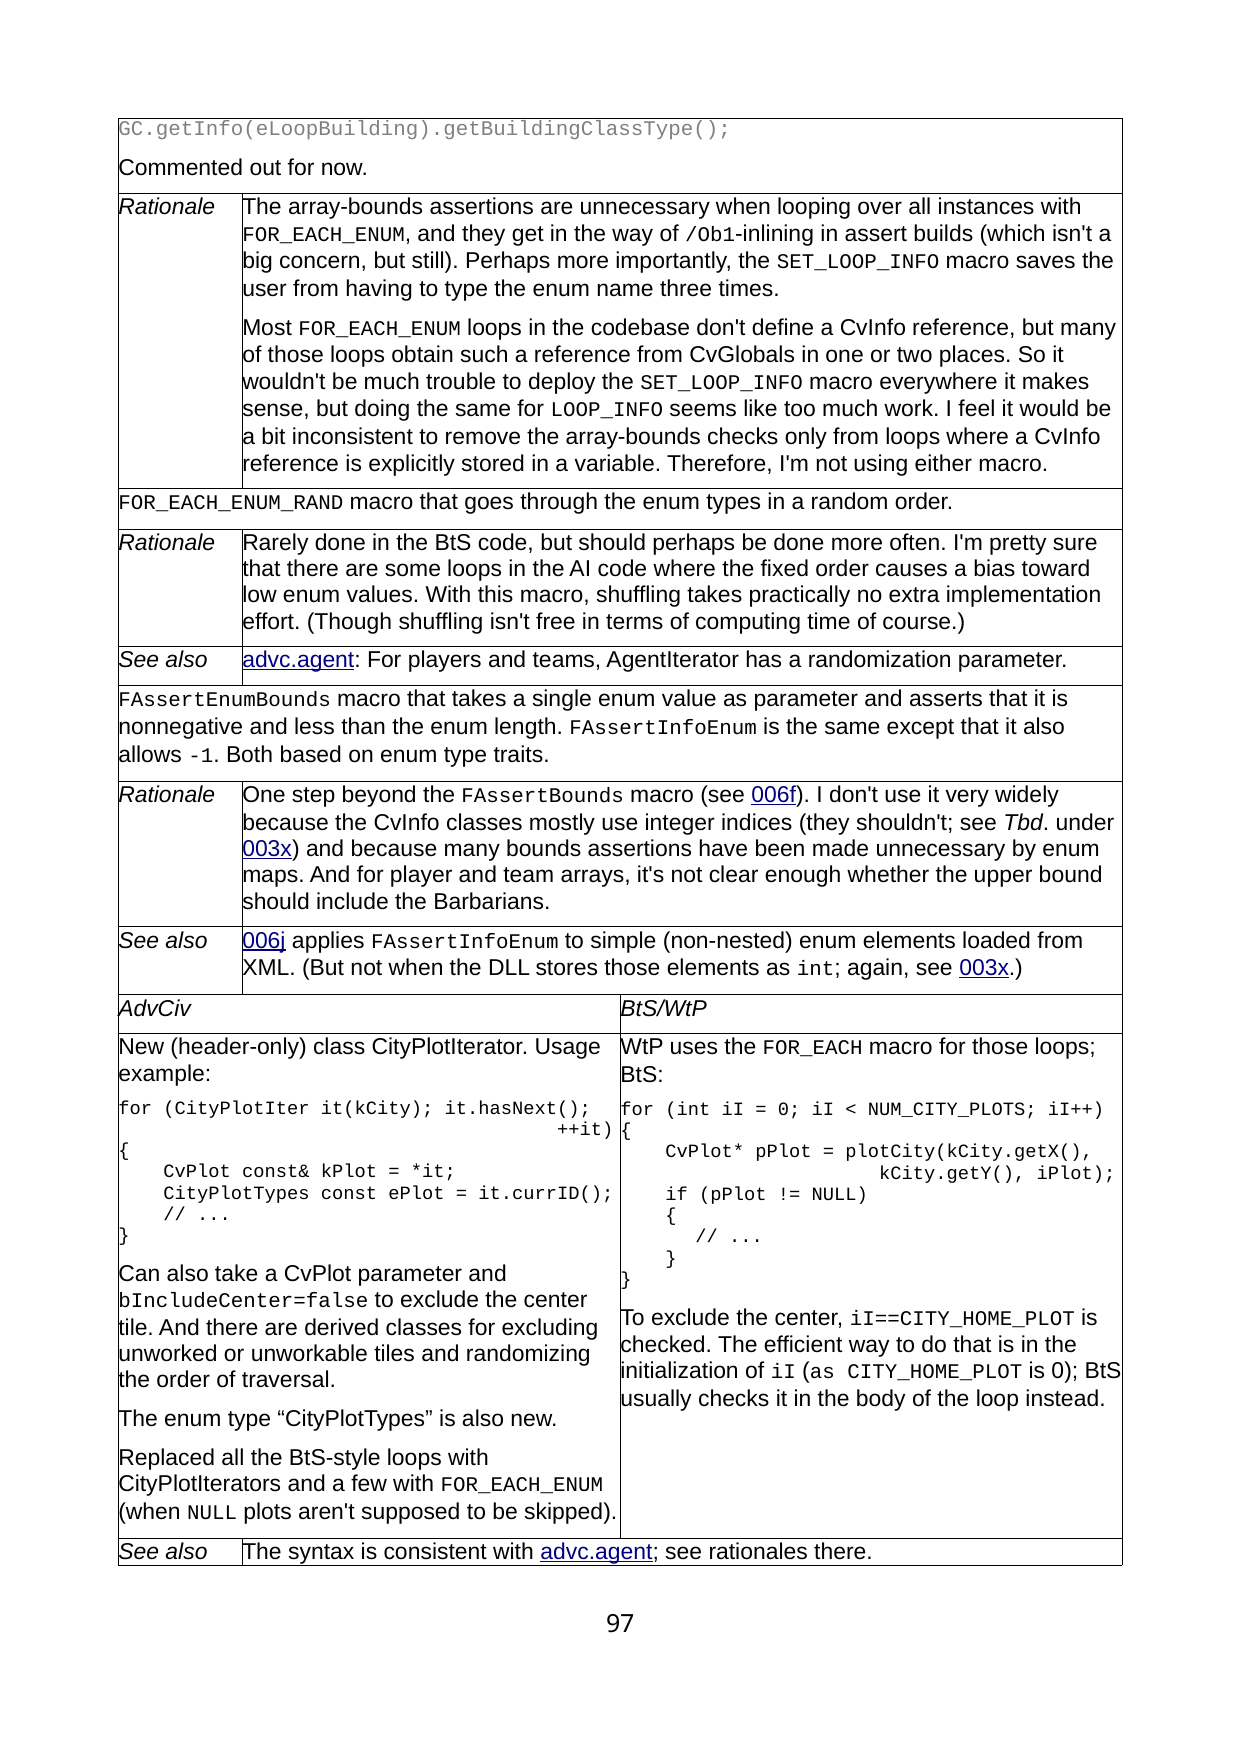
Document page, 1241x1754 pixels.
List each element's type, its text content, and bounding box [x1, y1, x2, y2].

table_cell Rarely done in the BtS code, but should perhaps be done more often. I'm pretty sure that there are some loops in the AI code where the fixed order causes a bias toward low enum values. With this macro, shuffling takes practically no extra implementation effort. (Though shuffling isn't free in terms of computing time of course.) [243, 530, 1122, 646]
table_cell FOR_EACH_ENUM_RAND macro that goes through the enum types in a random order. [119, 489, 1122, 528]
table_cell Rationale [119, 782, 242, 926]
table_cell The syntax is consistent with advc.agent; see rationales there. [243, 1539, 1122, 1564]
table_cell BtS/WtP [621, 995, 1122, 1033]
table_cell See also [119, 927, 242, 994]
table_cell 006j applies FAssertInfoEnum to simple (non-nested) enum elements loaded from XML. (But not when the DLL stores those elements as int; again, see 003x.) [243, 927, 1122, 994]
table_cell Rationale [119, 194, 242, 488]
table_cell One step beyond the FAssertBounds macro (see 006f). I don't use it very widely because the CvInfo classes mostly use integer indices (they shouldn't; see Tbd. under 003x) and because many bounds assertions have been made unnecessary by enum maps. And for player and team arrays, it's not clear enough whether the upper bound should include the Barbarians. [243, 782, 1122, 926]
table_cell GC.getInfo(eLoopBuilding).getBuildingClassType(); Commented out for now. [119, 119, 1122, 193]
table_cell WtP uses the FOR_EACH macro for those loops; BtS: for (int iI = 0; iI < NUM_CITY_PLOTS; iI++) { CvPlot* pPlot = plotCity(kCity.getX(), kCity.getY(), iPlot); if (pPlot != NULL) { // ... } } To exclude the center, iI==CITY_HOME_PLOT is checked. The efficient way to do that is in the initialization of iI (as CITY_HOME_PLOT is 0); BtS usually checks it in the body of the loop instead. [621, 1034, 1122, 1538]
table_cell The array-bounds assertions are unnecessary when looping over all instances with FOR_EACH_ENUM, and they get in the way of /Ob1-inlining in assert builds (which isn't a big concern, but still). Perhaps more importantly, the SET_LOOP_INFO macro saves the user from having to type the enum name three times. Most FOR_EACH_ENUM loops in the codebase don't define a CvInfo reference, but many of those loops obtain such a reference from CvGlobals in one or two places. So it wouldn't be much trouble to deploy the SET_LOOP_INFO macro everywhere it makes sense, but doing the same for LOOP_INFO seems like too much work. I feel it would be a bit inconsistent to remove the array-bounds checks only from loops where a CvInfo reference is explicitly stored in a variable. Therefore, I'm not using either macro. [243, 194, 1122, 488]
table_cell Rationale [119, 530, 242, 646]
table_cell New (header-only) class CityPlotIterator. Usage example: for (CityPlotIter it(kCity); it.hasNext(); ++it) { CvPlot const& kPlot = *it; CityPlotTypes const ePlot = it.currID(); // ... } Can also take a CvPlot parameter and bIncludeCenter=false to exclude the center tile. And there are derived classes for excluding unworked or unworkable tiles and randomizing the order of traversal. The enum type “CityPlotTypes” is also new. Replaced all the BtS-style loops with CityPlotIterators and a few with FOR_EACH_ENUM (when NULL plots aren't supposed to be skipped). [119, 1034, 620, 1538]
table_cell FAssertEnumBounds macro that takes a single enum value as parameter and asserts that it is nonnegative and less than the enum length. FAssertInfoEnum is the same except that it also allows -1. Both based on enum type traits. [119, 686, 1122, 781]
table_cell advc.agent: For players and teams, AgentIterator has a randomization parameter. [243, 647, 1122, 685]
table_cell See also [119, 1539, 242, 1564]
table_cell See also [119, 647, 242, 685]
table_cell AdvCiv [119, 995, 620, 1033]
